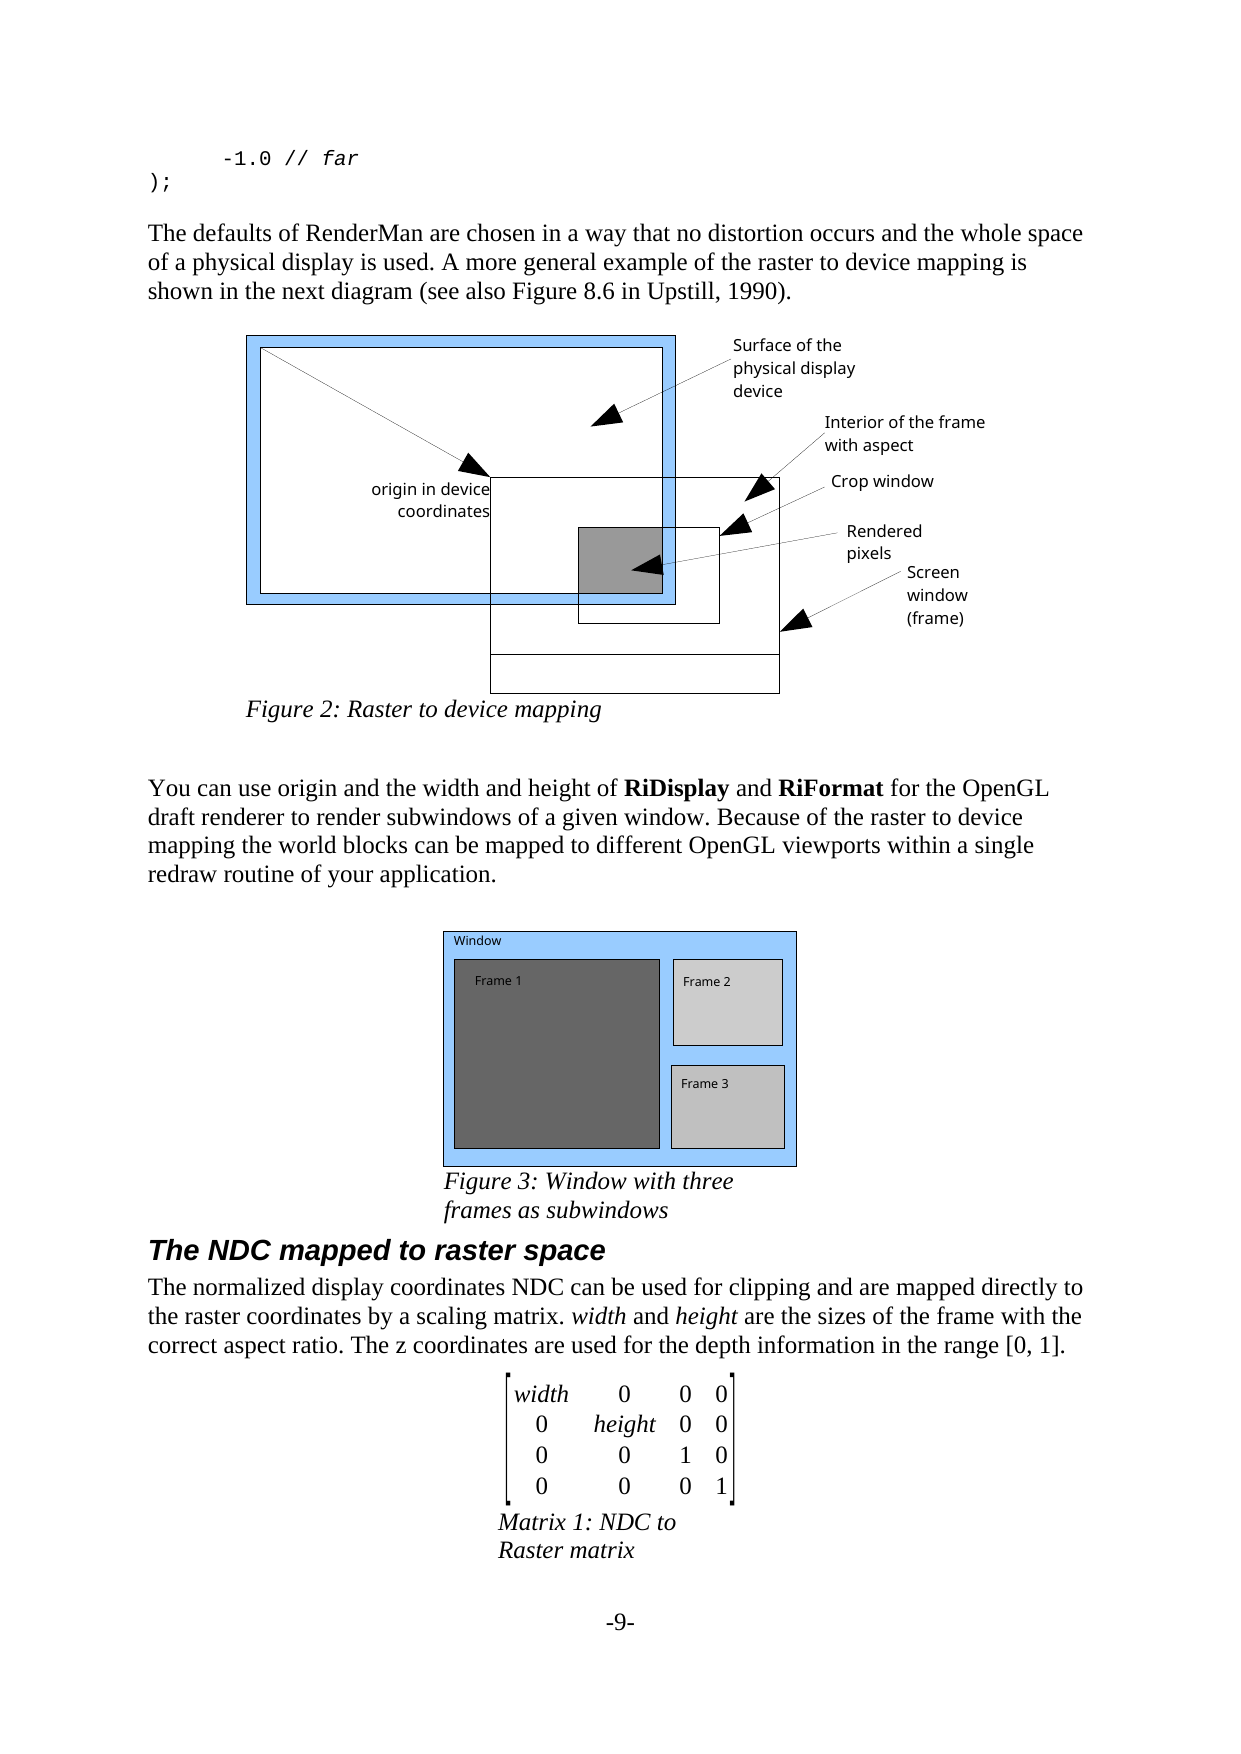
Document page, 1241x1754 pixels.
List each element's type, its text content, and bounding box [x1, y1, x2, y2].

text Figure 3: Window with three frames as subwindows [443, 1167, 797, 1224]
subtitle The NDC mapped to raster space [148, 942, 1092, 1266]
text ); [148, 171, 1092, 195]
text Figure 2: Raster to device mapping [246, 346, 994, 723]
text -1.0 // far [148, 148, 1092, 171]
text Matrix 1: NDC to Raster matrix [498, 1371, 742, 1564]
text The defaults of RenderMan are chosen in a way that no distortion occurs and the whole space of a physical display is used. A more general example of the raster to device mapping is shown in the next diagram (see also Figure 8.6 in Upstill, 1990). [148, 218, 1092, 305]
text The normalized display coordinates NDC can be used for clipping and are mapped directly to the raster coordinates by a scaling matrix. width and height are the sizes of the frame with the correct aspect ratio. The z coordinates are used for the depth information in the range [0, 1]. [148, 1272, 1092, 1359]
text You can use origin and the width and height of RiDisplay and RiFormat for the OpenGL draft renderer to render subwindows of a given window. Because of the raster to device mapping the world blocks can be mapped to different OpenGL viewports within a single redraw routine of your application. [148, 773, 1092, 888]
